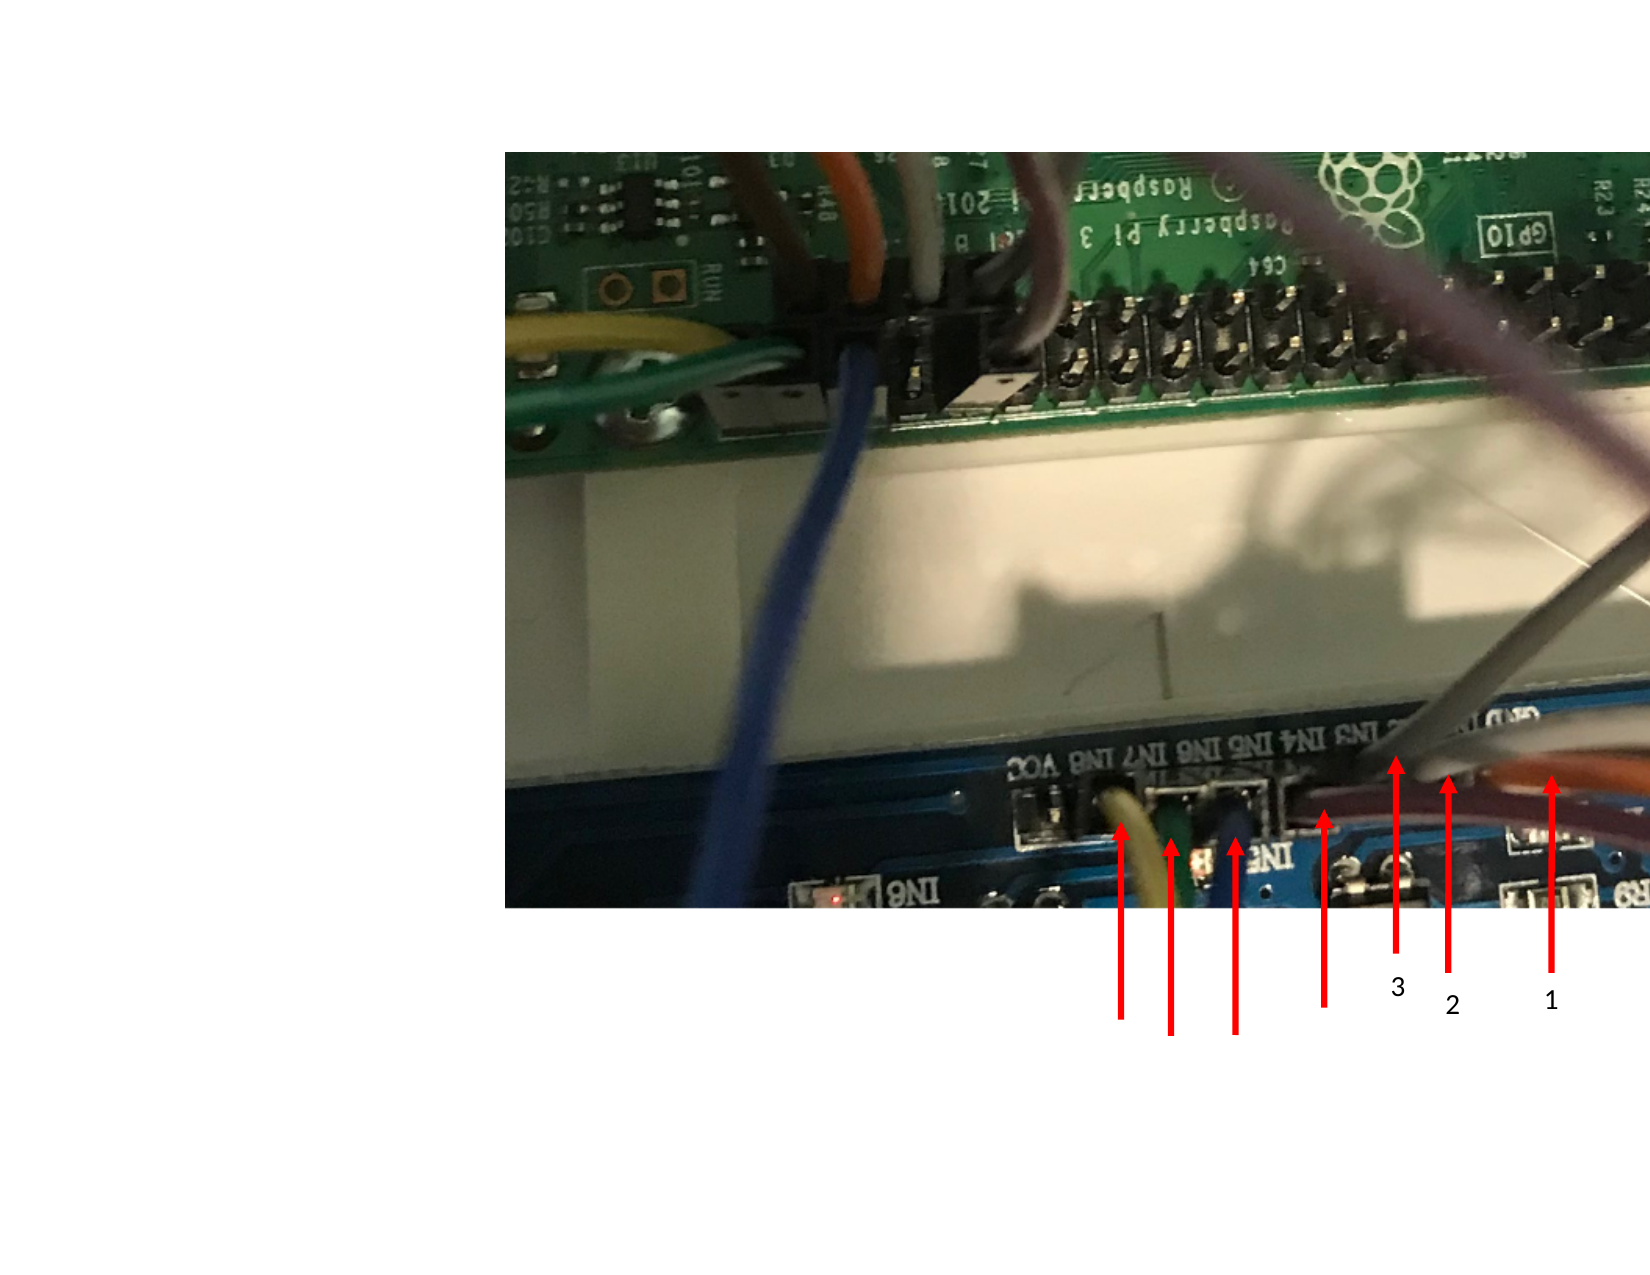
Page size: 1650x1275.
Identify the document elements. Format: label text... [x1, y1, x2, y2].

text_box 3 [1375, 960, 1421, 1010]
text_box 1 [1529, 972, 1574, 1023]
text_box 2 [1430, 978, 1476, 1029]
picture [505, 152, 1650, 935]
